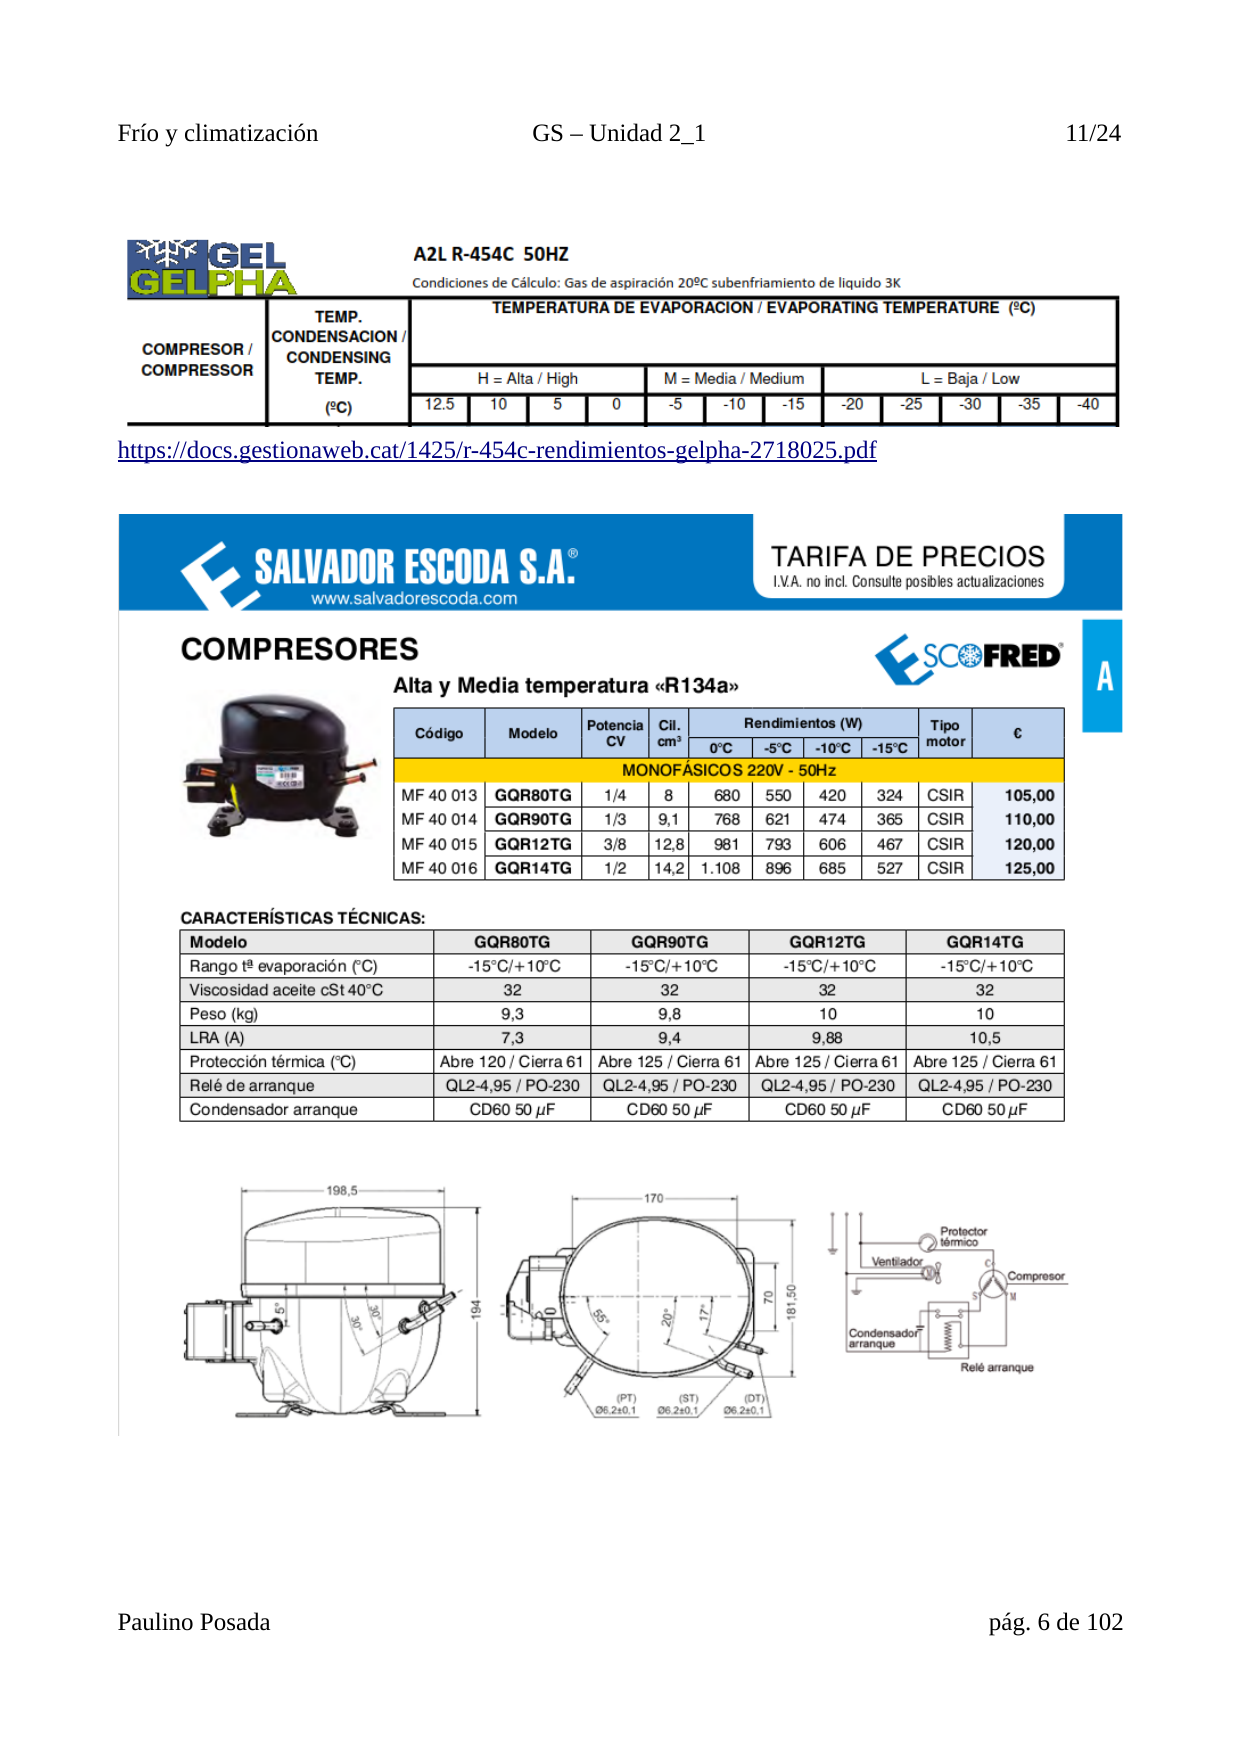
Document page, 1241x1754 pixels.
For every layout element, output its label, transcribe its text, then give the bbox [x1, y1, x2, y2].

picture [1097, 661, 1113, 690]
picture [118, 514, 1123, 1436]
text https://docs.gestionaweb.cat/1425/r-454c-rendimientos-gelpha-2718025.pdf [117, 435, 1123, 464]
picture [117, 233, 1124, 427]
